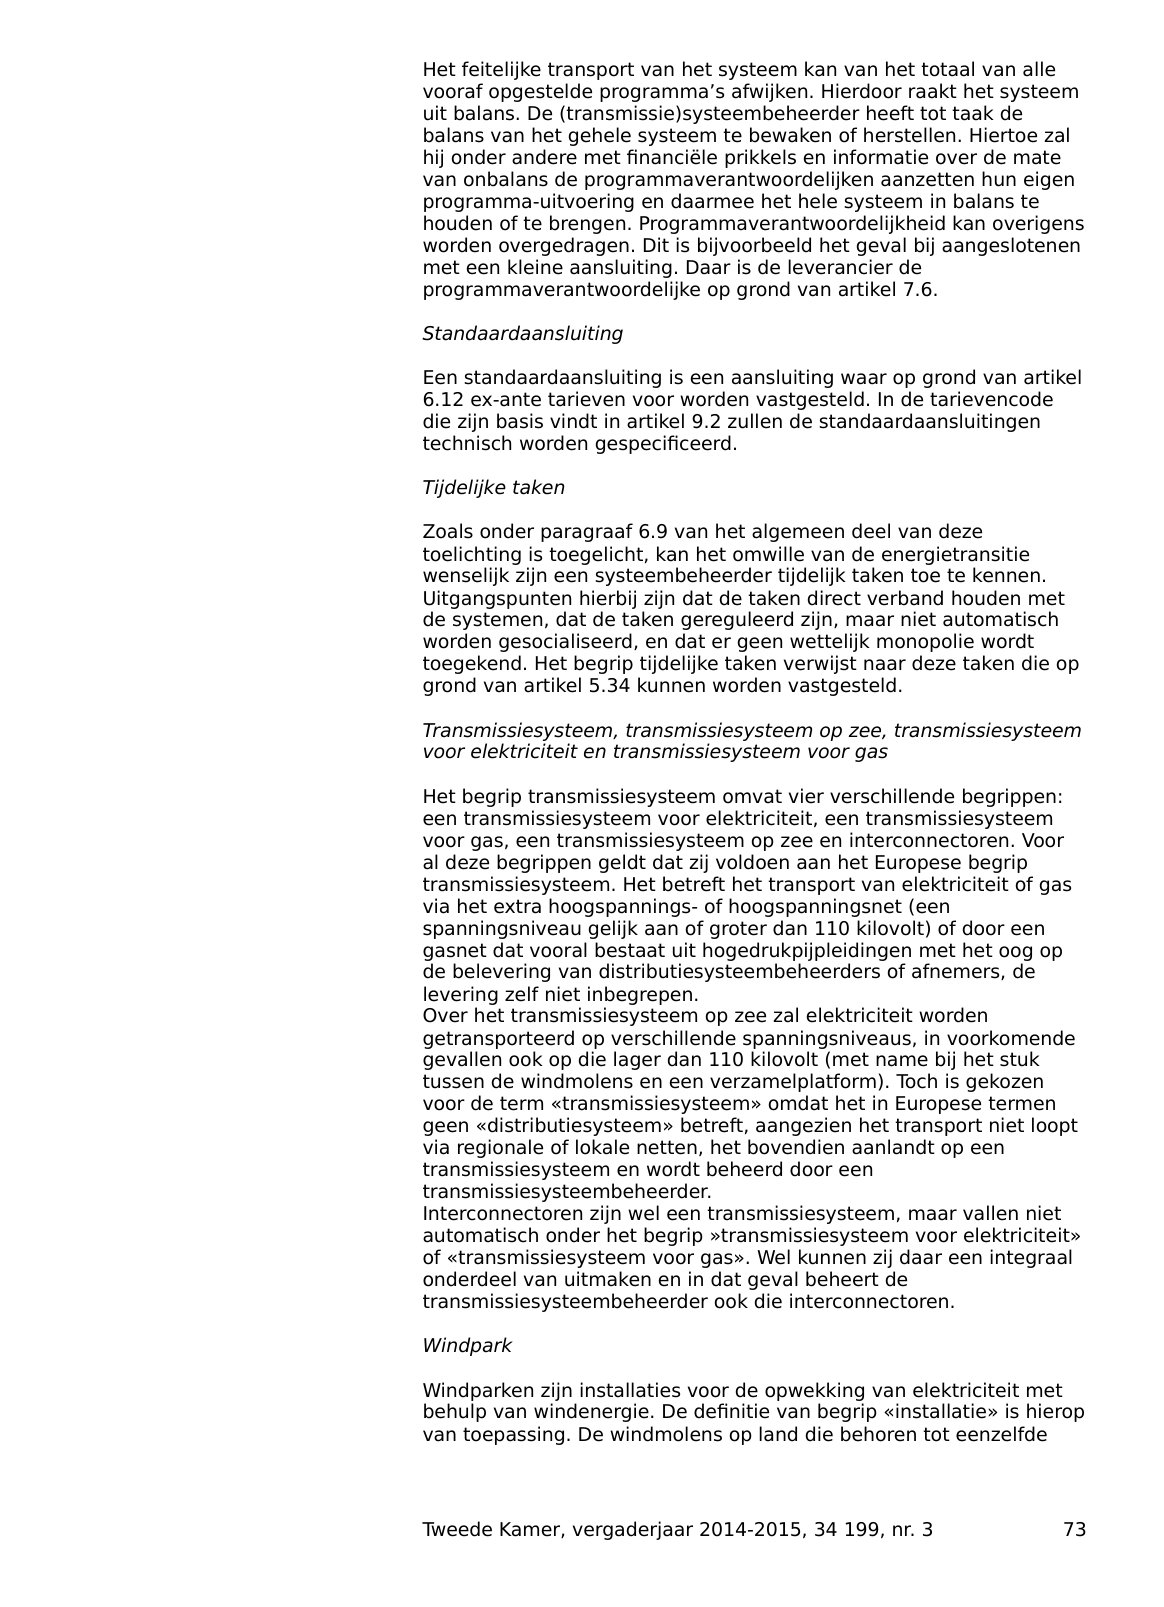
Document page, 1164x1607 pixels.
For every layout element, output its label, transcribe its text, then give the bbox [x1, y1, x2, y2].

text Zoals onder paragraaf 6.9 van het algemeen deel van deze toelichting is toegelicht, kan het omwille van de energietransitie wenselijk zijn een systeembeheerder tijdelijk taken toe te kennen. Uitgangspunten hierbij zijn dat de taken direct verband houden met de systemen, dat de taken gereguleerd zijn, maar niet automatisch worden gesocialiseerd, en dat er geen wettelijk monopolie wordt toegekend. Het begrip tijdelijke taken verwijst naar deze taken die op grond van artikel 5.34 kunnen worden vastgesteld. [422, 521, 1087, 697]
text Het begrip transmissiesysteem omvat vier verschillende begrippen: een transmissiesysteem voor elektriciteit, een transmissiesysteem voor gas, een transmissiesysteem op zee en interconnectoren. Voor al deze begrippen geldt dat zij voldoen aan het Europese begrip transmissiesysteem. Het betreft het transport van elektriciteit of gas via het extra hoogspannings- of hoogspanningsnet (een spanningsniveau gelijk aan of groter dan 110 kilovolt) of door een gasnet dat vooral bestaat uit hogedrukpijpleidingen met het oog op de belevering van distributiesysteembeheerders of afnemers, de levering zelf niet inbegrepen. [422, 786, 1087, 1005]
subtitle Windpark [422, 1335, 1087, 1357]
subtitle Tijdelijke taken [422, 477, 1087, 499]
text Het feitelijke transport van het systeem kan van het totaal van alle vooraf opgestelde programma’s afwijken. Hierdoor raakt het systeem uit balans. De (transmissie)systeembeheerder heeft tot taak de balans van het gehele systeem te bewaken of herstellen. Hiertoe zal hij onder andere met financiële prikkels en informatie over de mate van onbalans de programmaverantwoordelijken aanzetten hun eigen programma-uitvoering en daarmee het hele systeem in balans te houden of te brengen. Programmaverantwoordelijkheid kan overigens worden overgedragen. Dit is bijvoorbeeld het geval bij aangeslotenen met een kleine aansluiting. Daar is de leverancier de programmaverantwoordelijke op grond van artikel 7.6. [422, 59, 1087, 301]
text Interconnectoren zijn wel een transmissiesysteem, maar vallen niet automatisch onder het begrip »transmissiesysteem voor elektriciteit» of «transmissiesysteem voor gas». Wel kunnen zij daar een integraal onderdeel van uitmaken en in dat geval beheert de transmissiesysteembeheerder ook die interconnectoren. [422, 1203, 1087, 1313]
text Windparken zijn installaties voor de opwekking van elektriciteit met behulp van windenergie. De definitie van begrip «installatie» is hierop van toepassing. De windmolens op land die behoren tot eenzelfde [422, 1379, 1087, 1445]
text Over het transmissiesysteem op zee zal elektriciteit worden getransporteerd op verschillende spanningsniveaus, in voorkomende gevallen ook op die lager dan 110 kilovolt (met name bij het stuk tussen de windmolens en een verzamelplatform). Toch is gekozen voor de term «transmissiesysteem» omdat het in Europese termen geen «distributiesysteem» betreft, aangezien het transport niet loopt via regionale of lokale netten, het bovendien aanlandt op een transmissiesysteem en wordt beheerd door een transmissiesysteembeheerder. [422, 1005, 1087, 1203]
subtitle Standaardaansluiting [422, 323, 1087, 345]
text Een standaardaansluiting is een aansluiting waar op grond van artikel 6.12 ex-ante tarieven voor worden vastgesteld. In de tarievencode die zijn basis vindt in artikel 9.2 zullen de standaardaansluitingen technisch worden gespecificeerd. [422, 367, 1087, 455]
subtitle Transmissiesysteem, transmissiesysteem op zee, transmissiesysteem voor elektriciteit en transmissiesysteem voor gas [422, 719, 1087, 763]
